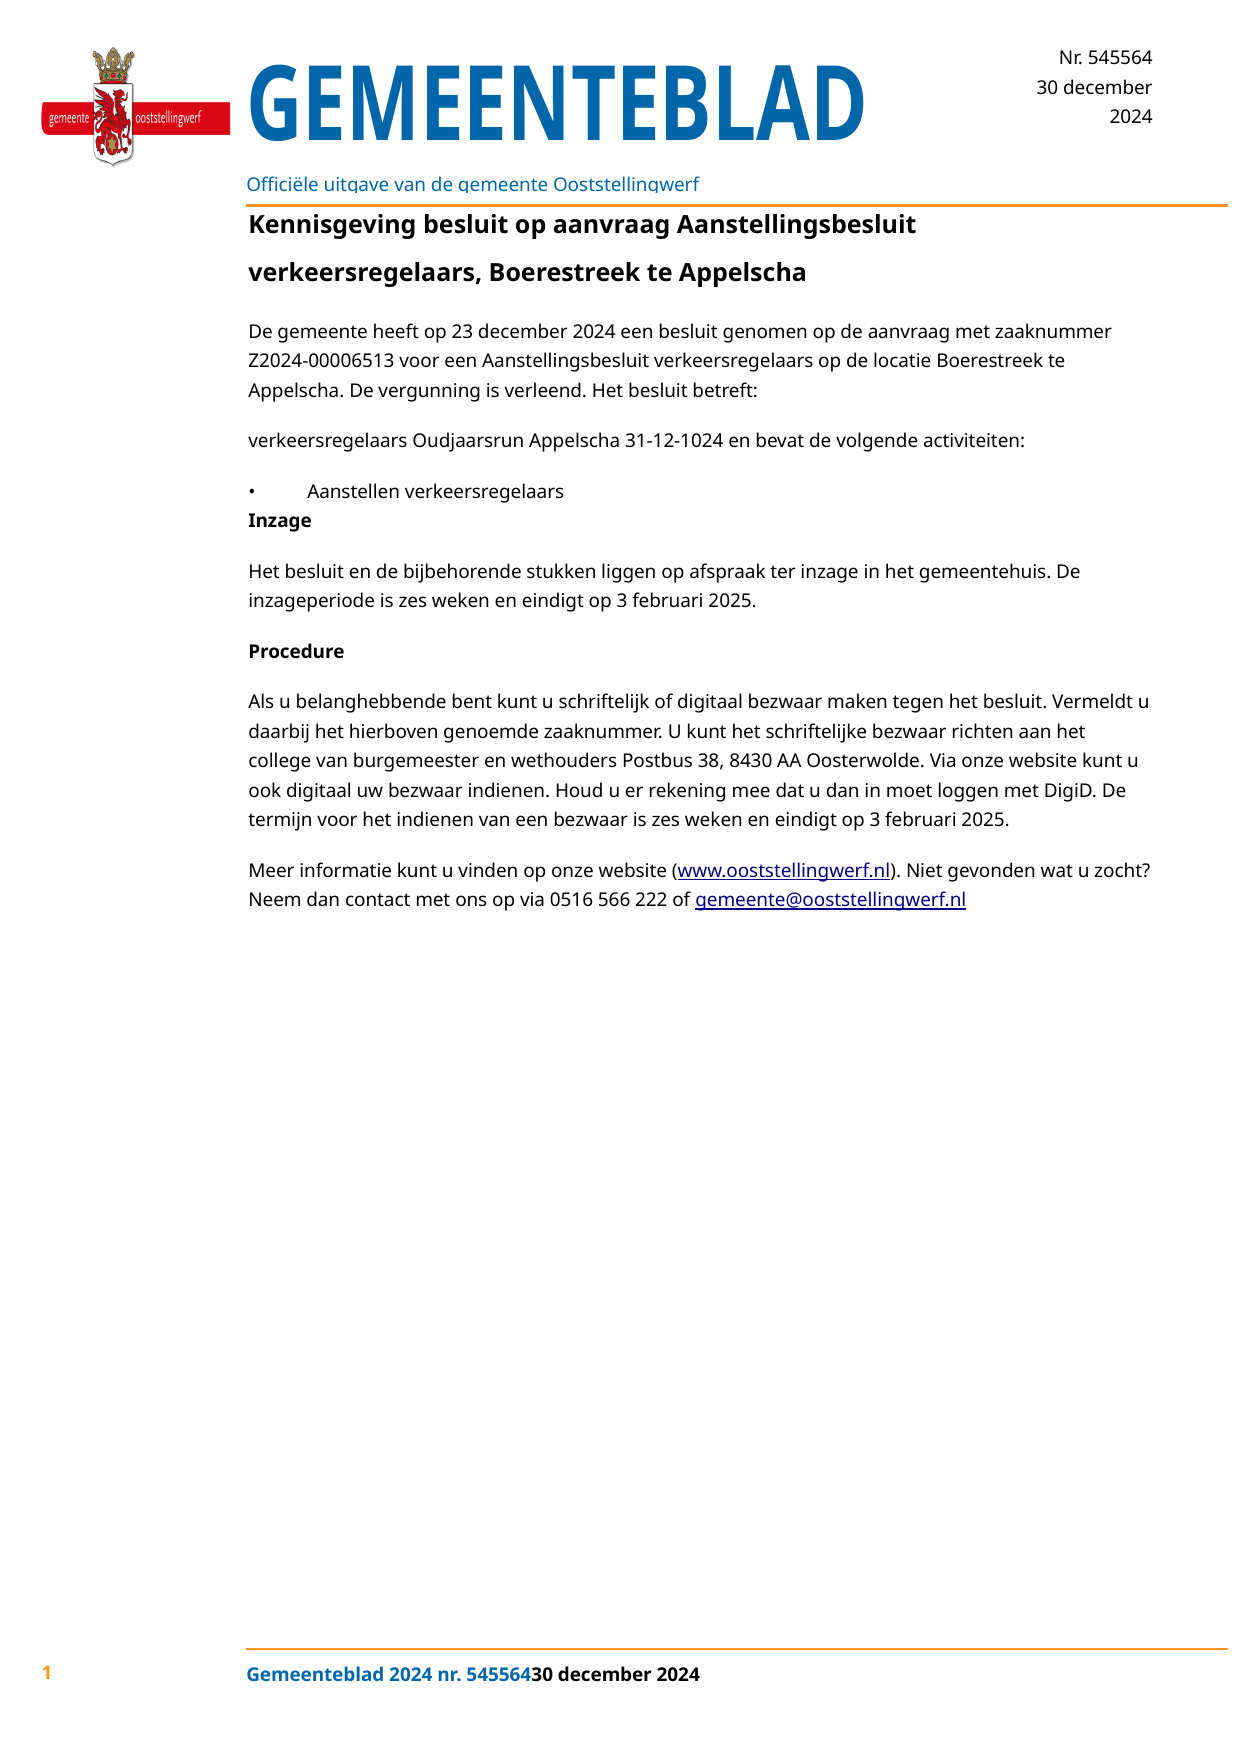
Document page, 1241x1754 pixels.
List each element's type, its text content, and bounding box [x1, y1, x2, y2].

text Kennisgeving besluit op aanvraag Aanstellingsbesluit verkeersregelaars, Boerestreek te Appelscha [248, 207, 1152, 288]
list Aanstellen verkeersregelaars [248, 478, 1152, 504]
text Inzage [248, 507, 1152, 533]
text Het besluit en de bijbehorende stukken liggen op afspraak ter inzage in het gemeentehuis. De inzageperiode is zes weken en eindigt op 3 februari 2025. [248, 558, 1152, 613]
picture [41, 47, 231, 172]
text verkeersregelaars Oudjaarsrun Appelscha 31-12-1024 en bevat de volgende activiteiten: [248, 427, 1152, 453]
text Procedure [248, 638, 1152, 664]
text Als u belanghebbende bent kunt u schriftelijk of digitaal bezwaar maken tegen het besluit. Vermeldt u daarbij het hierboven genoemde zaaknummer. U kunt het schriftelijke bezwaar richten aan het college van burgemeester en wethouders Postbus 38, 8430 AA Oosterwolde. Via onze website kunt u ook digitaal uw bezwaar indienen. Houd u er rekening mee dat u dan in moet loggen met DigiD. De termijn voor het indienen van een bezwaar is zes weken en eindigt op 3 februari 2025. [248, 688, 1152, 832]
text De gemeente heeft op 23 december 2024 een besluit genomen op de aanvraag met zaaknummer Z2024-00006513 voor een Aanstellingsbesluit verkeersregelaars op de locatie Boerestreek te Appelscha. De vergunning is verleend. Het besluit betreft: [248, 318, 1152, 403]
text Meer informatie kunt u vinden op onze website (www.ooststellingwerf.nl). Niet gevonden wat u zocht? Neem dan contact met ons op via 0516 566 222 of gemeente@ooststellingwerf.nl [248, 857, 1152, 912]
